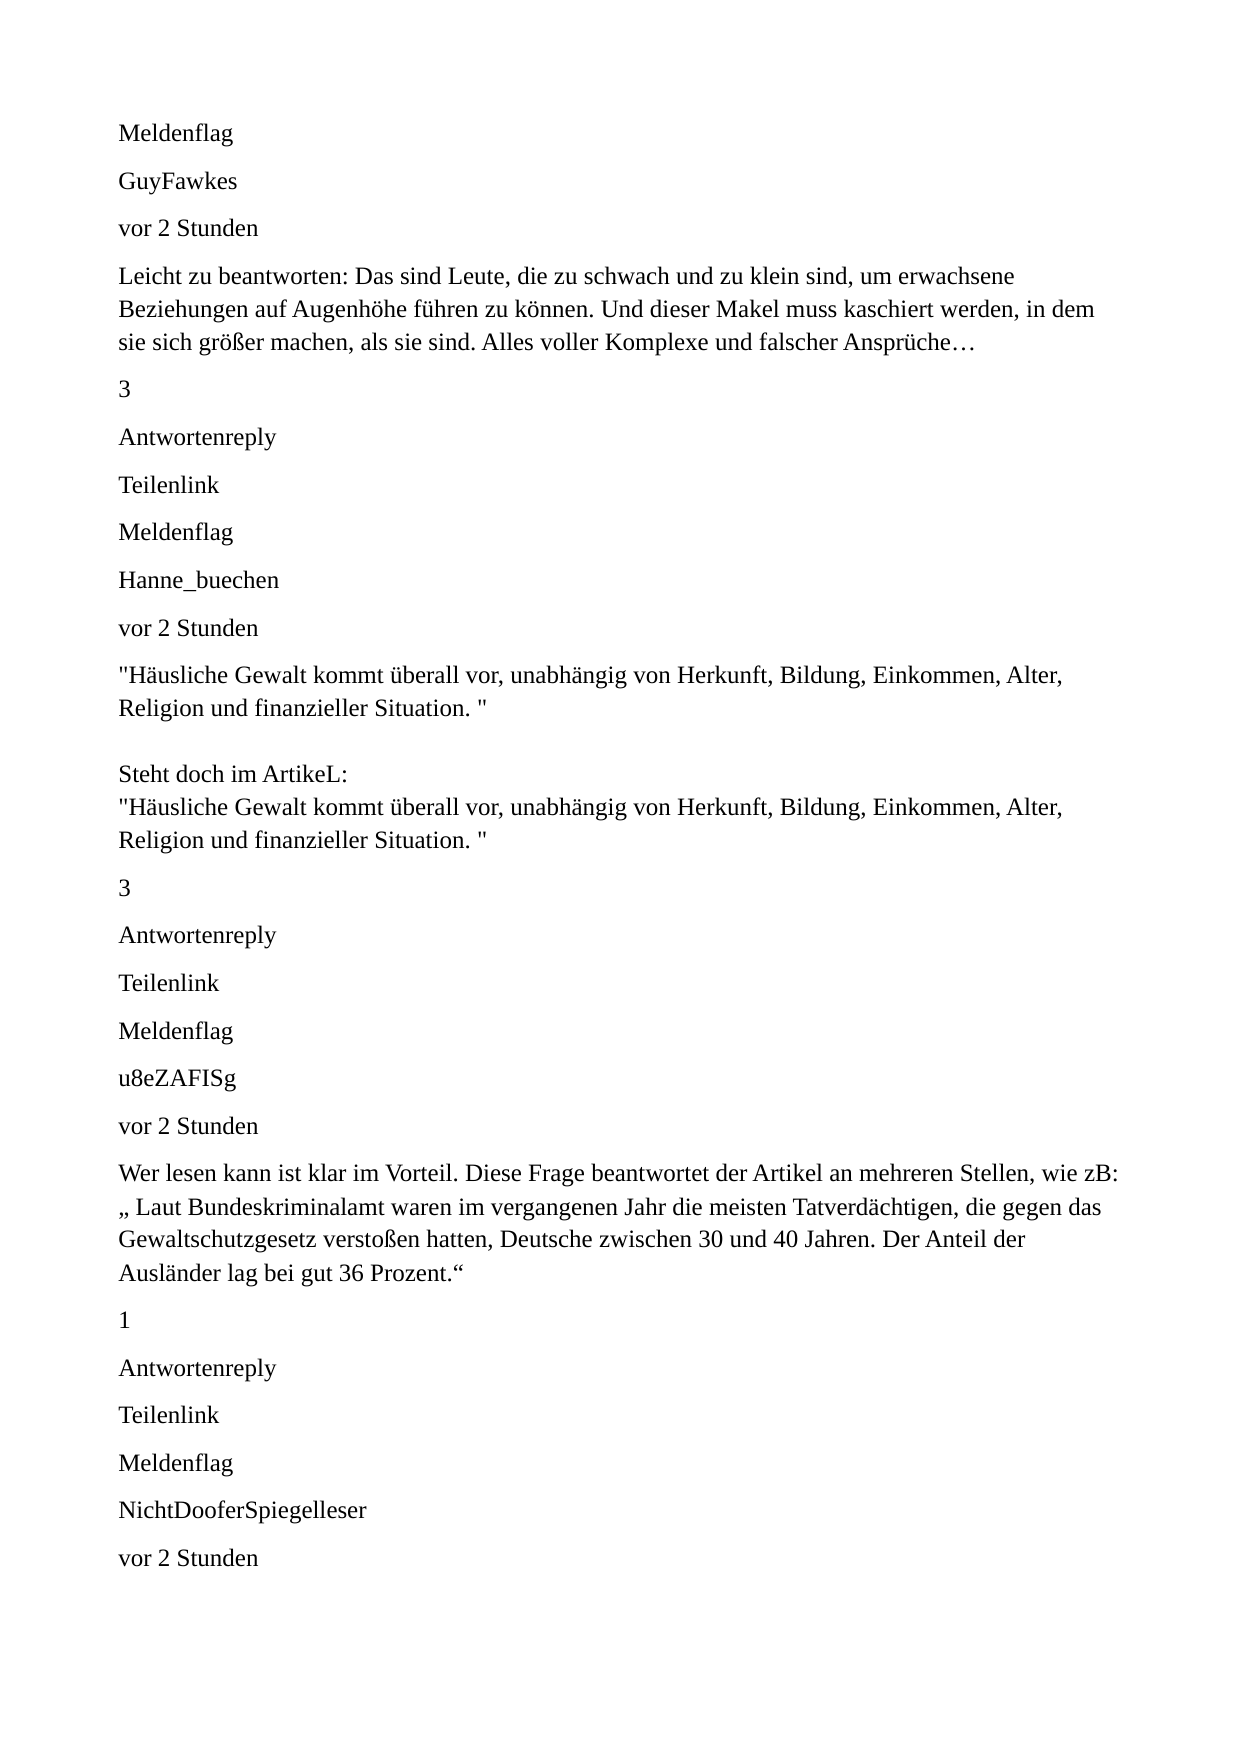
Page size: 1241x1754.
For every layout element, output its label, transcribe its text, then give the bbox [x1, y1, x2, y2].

text Meldenflag [118, 517, 1122, 546]
text Meldenflag [118, 1016, 1122, 1044]
text vor 2 Stunden [118, 1543, 1122, 1572]
text 1 [118, 1305, 1122, 1334]
text Meldenflag [118, 118, 1122, 147]
text vor 2 Stunden [118, 213, 1122, 242]
text NichtDooferSpiegelleser [118, 1496, 1122, 1524]
text Teilenlink [118, 1400, 1122, 1429]
text u8eZAFISg [118, 1063, 1122, 1092]
text 3 [118, 374, 1122, 403]
text Antwortenreply [118, 422, 1122, 451]
text Antwortenreply [118, 921, 1122, 949]
text Leicht zu beantworten: Das sind Leute, die zu schwach und zu klein sind, um erwachsene Beziehungen auf Augenhöhe führen zu können. Und dieser Makel muss kaschiert werden, in dem sie sich größer machen, als sie sind. Alles voller Komplexe und falscher Ansprüche… [118, 261, 1122, 356]
text 3 [118, 873, 1122, 902]
text GuyFawkes [118, 166, 1122, 194]
text Meldenflag [118, 1448, 1122, 1477]
text Hanne_buechen [118, 565, 1122, 594]
text Antwortenreply [118, 1353, 1122, 1382]
text vor 2 Stunden [118, 1111, 1122, 1140]
text Wer lesen kann ist klar im Vorteil. Diese Frage beantwortet der Artikel an mehreren Stellen, wie zB: „ Laut Bundeskriminalamt waren im vergangenen Jahr die meisten Tatverdächtigen, die gegen das Gewaltschutzgesetz verstoßen hatten, Deutsche zwischen 30 und 40 Jahren. Der Anteil der Ausländer lag bei gut 36 Prozent.“ [118, 1158, 1122, 1286]
text Teilenlink [118, 968, 1122, 997]
text vor 2 Stunden [118, 613, 1122, 641]
text Teilenlink [118, 470, 1122, 498]
text "Häusliche Gewalt kommt überall vor, unabhängig von Herkunft, Bildung, Einkommen, Alter, Religion und finanzieller Situation. " Steht doch im ArtikeL: "Häusliche Gewalt kommt überall vor, unabhängig von Herkunft, Bildung, Einkommen, Alter, Religion und finanzieller Situation. " [118, 660, 1122, 854]
